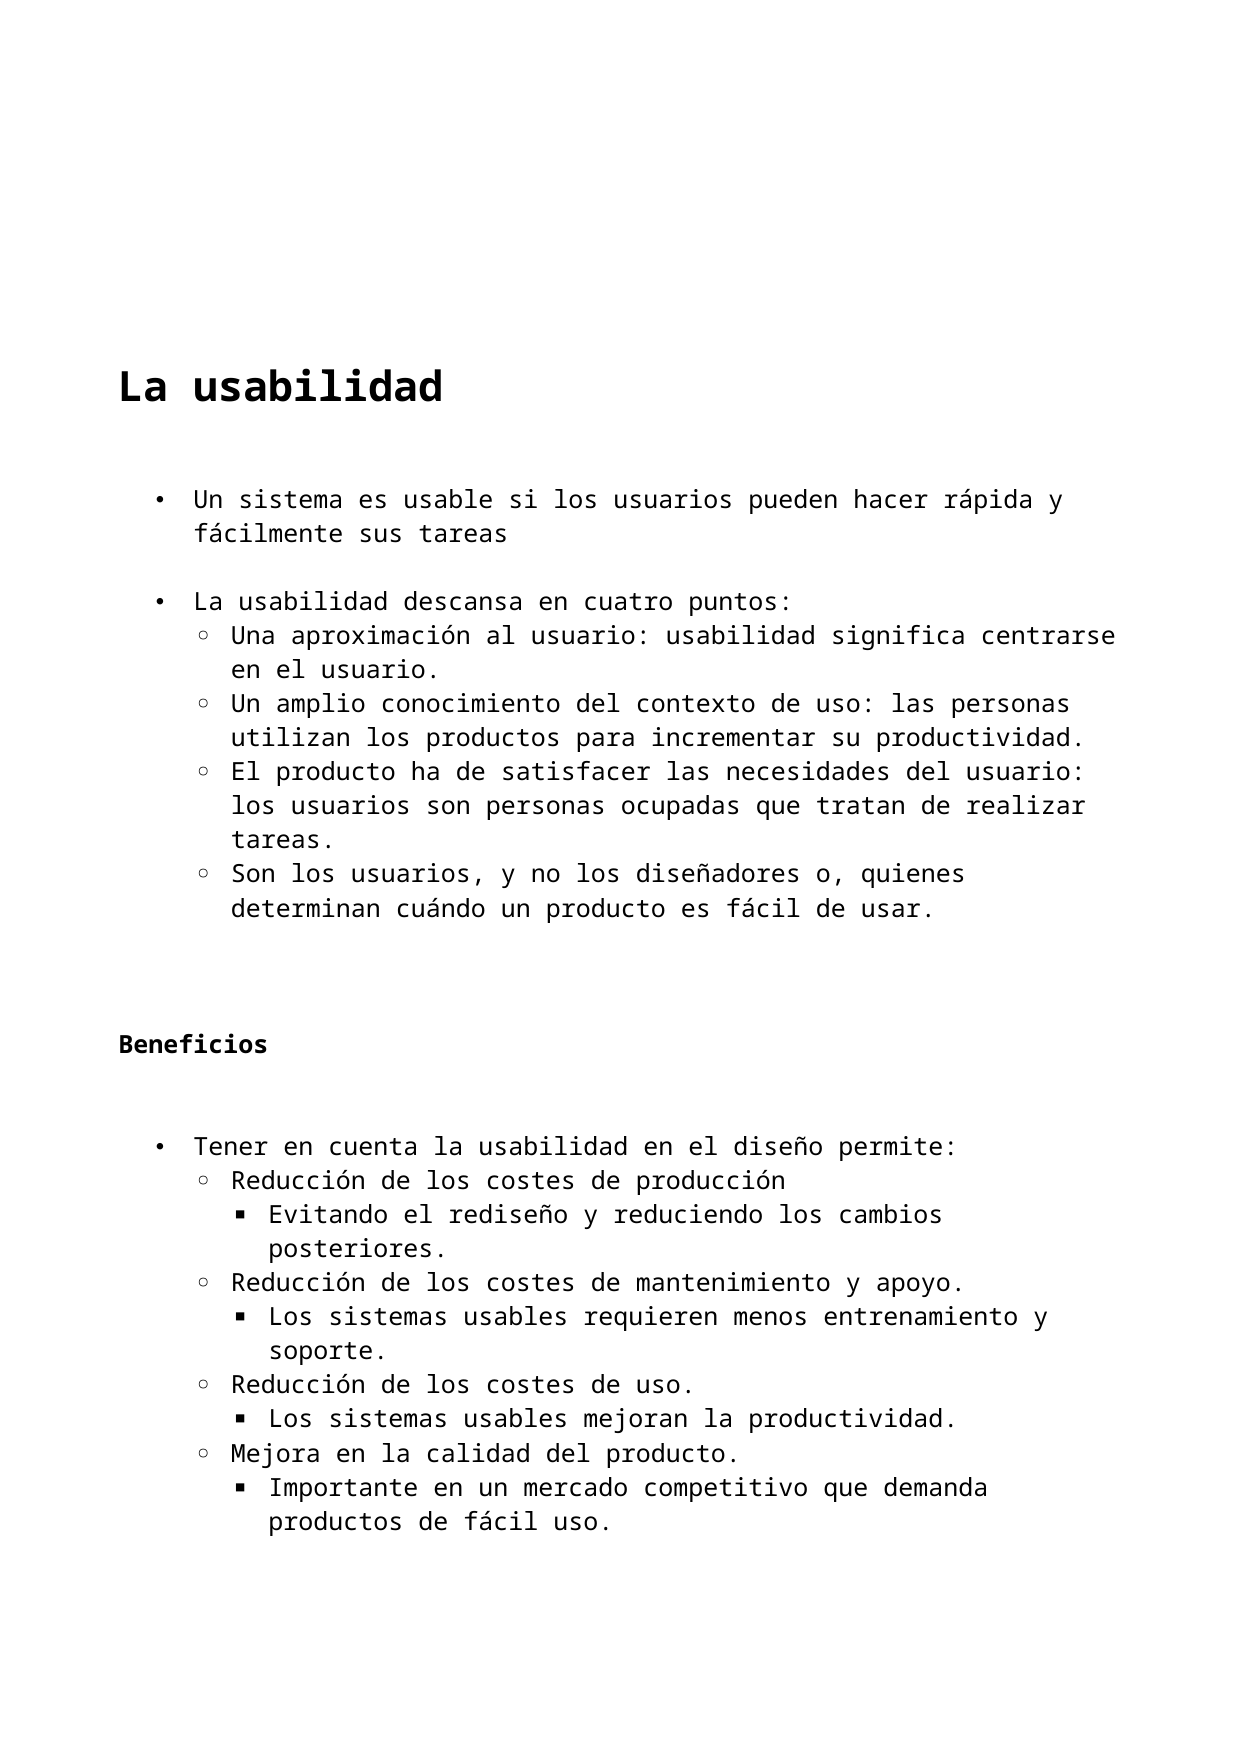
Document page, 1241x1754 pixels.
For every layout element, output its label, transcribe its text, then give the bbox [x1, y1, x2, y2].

list Evitando el rediseño y reduciendo los cambios posteriores. [231, 1197, 1122, 1265]
list Una aproximación al usuario: usabilidad significa centrarse en el usuario. [193, 618, 1122, 686]
text La usabilidad [118, 357, 1122, 413]
list Los sistemas usables requieren menos entrenamiento y soporte. [231, 1299, 1122, 1367]
list Un amplio conocimiento del contexto de uso: las personas utilizan los productos para incrementar su productividad. [193, 686, 1122, 754]
list Tener en cuenta la usabilidad en el diseño permite: [156, 1129, 1122, 1163]
list Importante en un mercado competitivo que demanda productos de fácil uso. [231, 1469, 1122, 1537]
list Reducción de los costes de mantenimiento y apoyo. [193, 1265, 1122, 1299]
text Beneficios [118, 1026, 1122, 1061]
list Reducción de los costes de producción [193, 1163, 1122, 1197]
list Reducción de los costes de uso. [193, 1367, 1122, 1401]
list Mejora en la calidad del producto. [193, 1435, 1122, 1469]
list La usabilidad descansa en cuatro puntos: [156, 584, 1122, 618]
list Los sistemas usables mejoran la productividad. [231, 1401, 1122, 1435]
list Son los usuarios, y no los diseñadores o, quienes determinan cuándo un producto es fácil de usar. [193, 856, 1122, 924]
list Un sistema es usable si los usuarios pueden hacer rápida y fácilmente sus tareas [156, 481, 1122, 549]
list El producto ha de satisfacer las necesidades del usuario: los usuarios son personas ocupadas que tratan de realizar tareas. [193, 754, 1122, 856]
